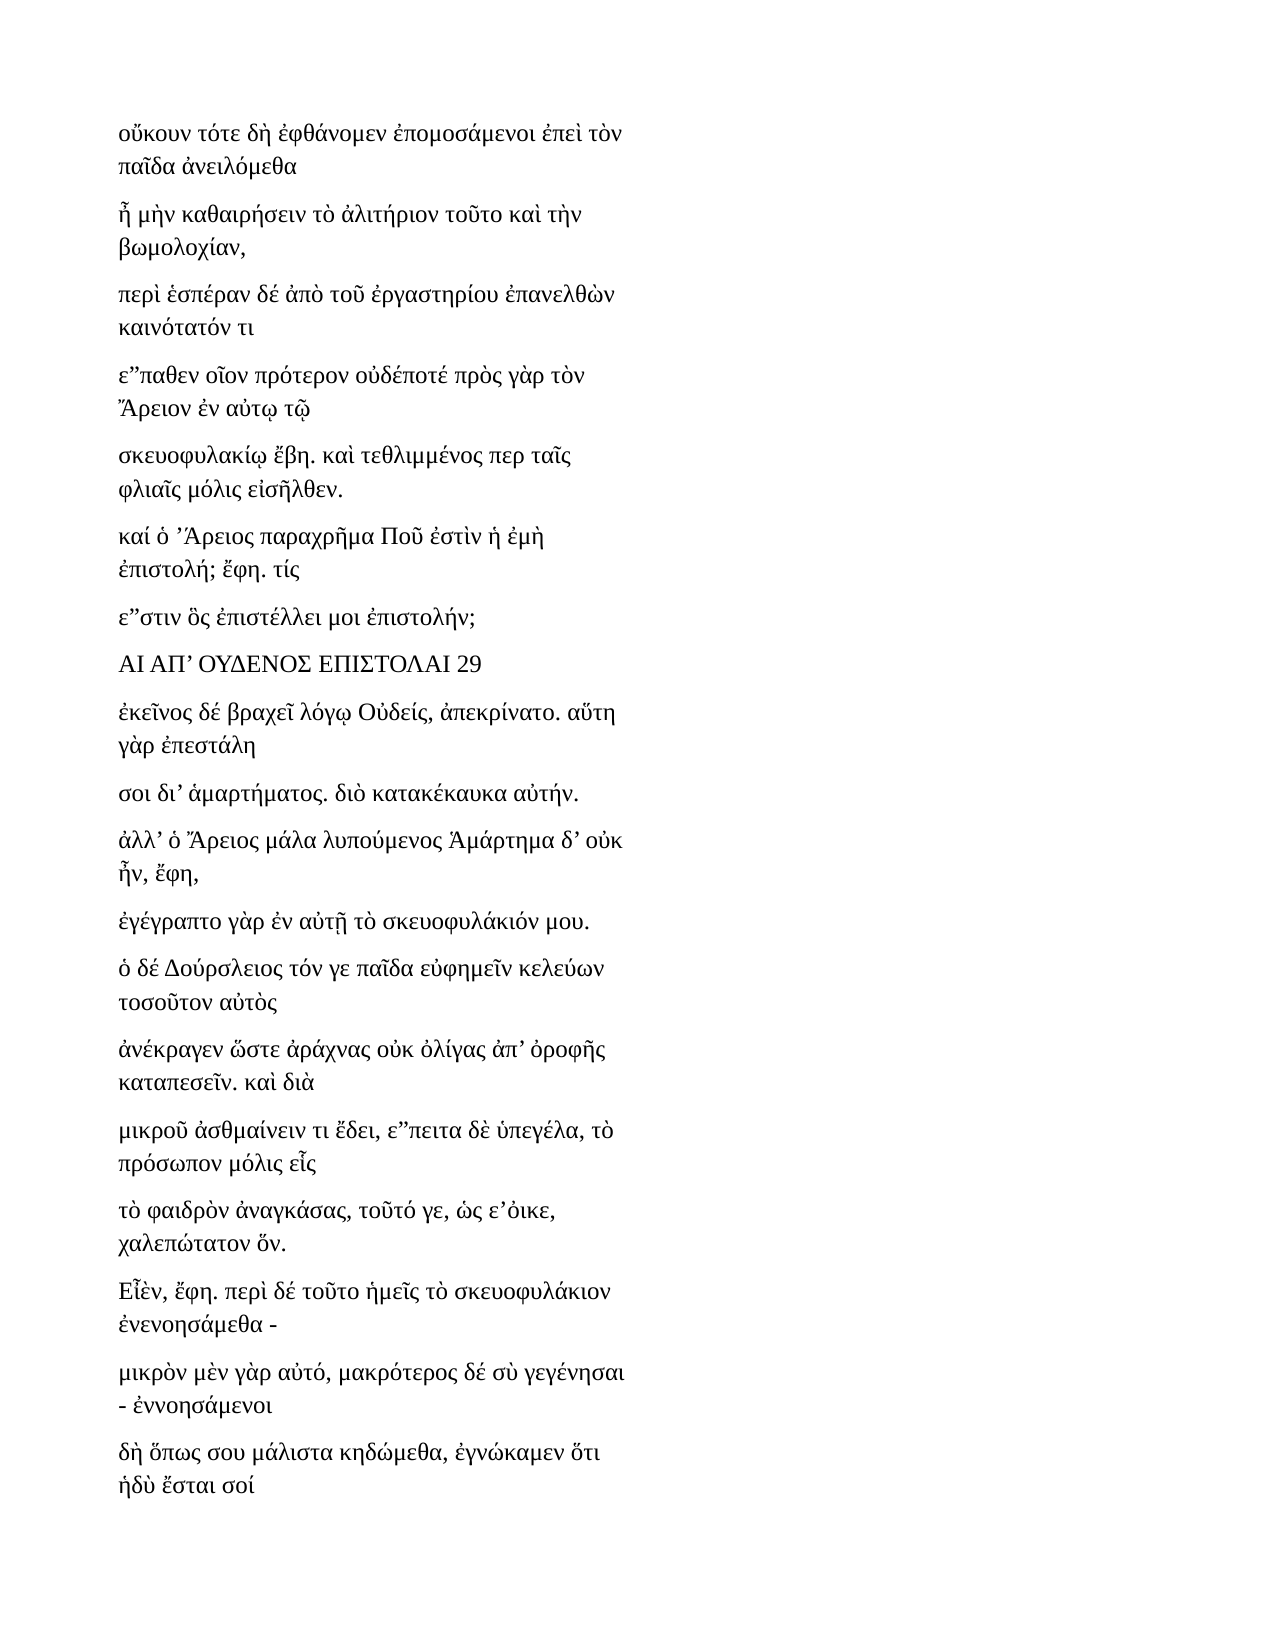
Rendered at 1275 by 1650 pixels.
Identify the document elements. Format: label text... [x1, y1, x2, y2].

table_cell [638, 650, 1157, 697]
table_cell [638, 602, 1157, 649]
table_cell ἐκεῖνος δέ βραχεῖ λόγῳ Οὐδείς, ἀπεκρίνατο. αὕτη γὰρ ἐπεστάλη [118, 697, 637, 778]
table_cell ἀνέκραγεν ὥστε ἀράχνας οὐκ ὀλίγας ἀπ’ ὀροφῆς καταπεσεῖν. καὶ διὰ [118, 1034, 637, 1115]
table_cell σκευοφυλακίῳ ἔβη. καὶ τεθλιμμένος περ ταῖς φλιαῖς μόλις εἰσῆλθεν. [118, 441, 637, 521]
table_cell Εἶὲν, ἔφη. περὶ δέ τοῦτο ἡμεῖς τὸ σκευοφυλάκιον ἐνενοησάμεθα - [118, 1276, 637, 1357]
table_cell [638, 778, 1157, 825]
table_cell οὔκουν τότε δὴ ἐφθάνομεν ἐπομοσάμενοι ἐπεὶ τὸν παῖδα ἀνειλόμεθα [118, 118, 637, 199]
table_cell [638, 118, 1157, 199]
table_cell ΑΙ ΑΠ’ ΟΥΔΕΝΟΣ ΕΠΙΣΤΟΛΑΙ 29 [118, 650, 637, 697]
table_cell [638, 1357, 1157, 1437]
table_cell [638, 1115, 1157, 1195]
table_cell μικροῦ ἀσθμαίνειν τι ἔδει, ε”πειτα δὲ ὑπεγέλα, τὸ πρόσωπον μόλις εἷς [118, 1115, 637, 1195]
table_cell [638, 906, 1157, 953]
table_cell μικρὸν μὲν γὰρ αὐτό, μακρότερος δέ σὺ γεγένησαι - ἐννοησάμενοι [118, 1357, 637, 1437]
table_cell σοι δι’ ἁμαρτήματος. διὸ κατακέκαυκα αὐτήν. [118, 778, 637, 825]
table_cell ε”παθεν οῖον πρότερον οὐδέποτέ πρὸς γὰρ τὸν Ἄρειον ἐν αὐτῳ τῷ [118, 360, 637, 441]
table_cell [638, 360, 1157, 441]
table_cell [638, 1276, 1157, 1357]
table_cell ἀλλ’ ὁ Ἄρειος μάλα λυπούμενος Ἁμάρτημα δ’ οὐκ ἦν, ἔφη, [118, 825, 637, 906]
table_cell ἦ μὴν καθαιρήσειν τὸ ἀλιτήριον τοῦτο καὶ τὴν βωμολοχίαν, [118, 199, 637, 279]
table_cell ε”στιν ὃς ἐπιστέλλει μοι ἐπιστολήν; [118, 602, 637, 649]
table_cell [638, 954, 1157, 1034]
table_cell [638, 1195, 1157, 1276]
table_cell [638, 697, 1157, 778]
table_cell [638, 1034, 1157, 1115]
table_cell [638, 521, 1157, 602]
table_cell δὴ ὅπως σου μάλιστα κηδώμεθα, ἐγνώκαμεν ὅτι ἡδὺ ἔσται σοί [118, 1437, 637, 1518]
table_cell περὶ ἑσπέραν δέ ἀπὸ τοῦ ἐργαστηρίου ἐπανελθὼν καινότατόν τι [118, 279, 637, 360]
table_cell ἐγέγραπτο γὰρ ἐν αὐτῇ τὸ σκευοφυλάκιόν μου. [118, 906, 637, 953]
table_cell τὸ φαιδρὸν ἀναγκάσας, τοῦτό γε, ὡς ε’ὀικε, χαλεπώτατον ὅν. [118, 1195, 637, 1276]
table_cell [638, 199, 1157, 279]
table_cell [638, 825, 1157, 906]
table_cell [638, 441, 1157, 521]
table_cell [638, 1437, 1157, 1518]
table_cell [638, 279, 1157, 360]
table_cell καί ὁ ’Άρειος παραχρῆμα Ποῦ ἐστὶν ἡ ἐμὴ ἐπιστολή; ἔφη. τίς [118, 521, 637, 602]
table_cell ὁ δέ Δούρσλειος τόν γε παῖδα εὐφημεῖν κελεύων τοσοῦτον αὐτὸς [118, 954, 637, 1034]
